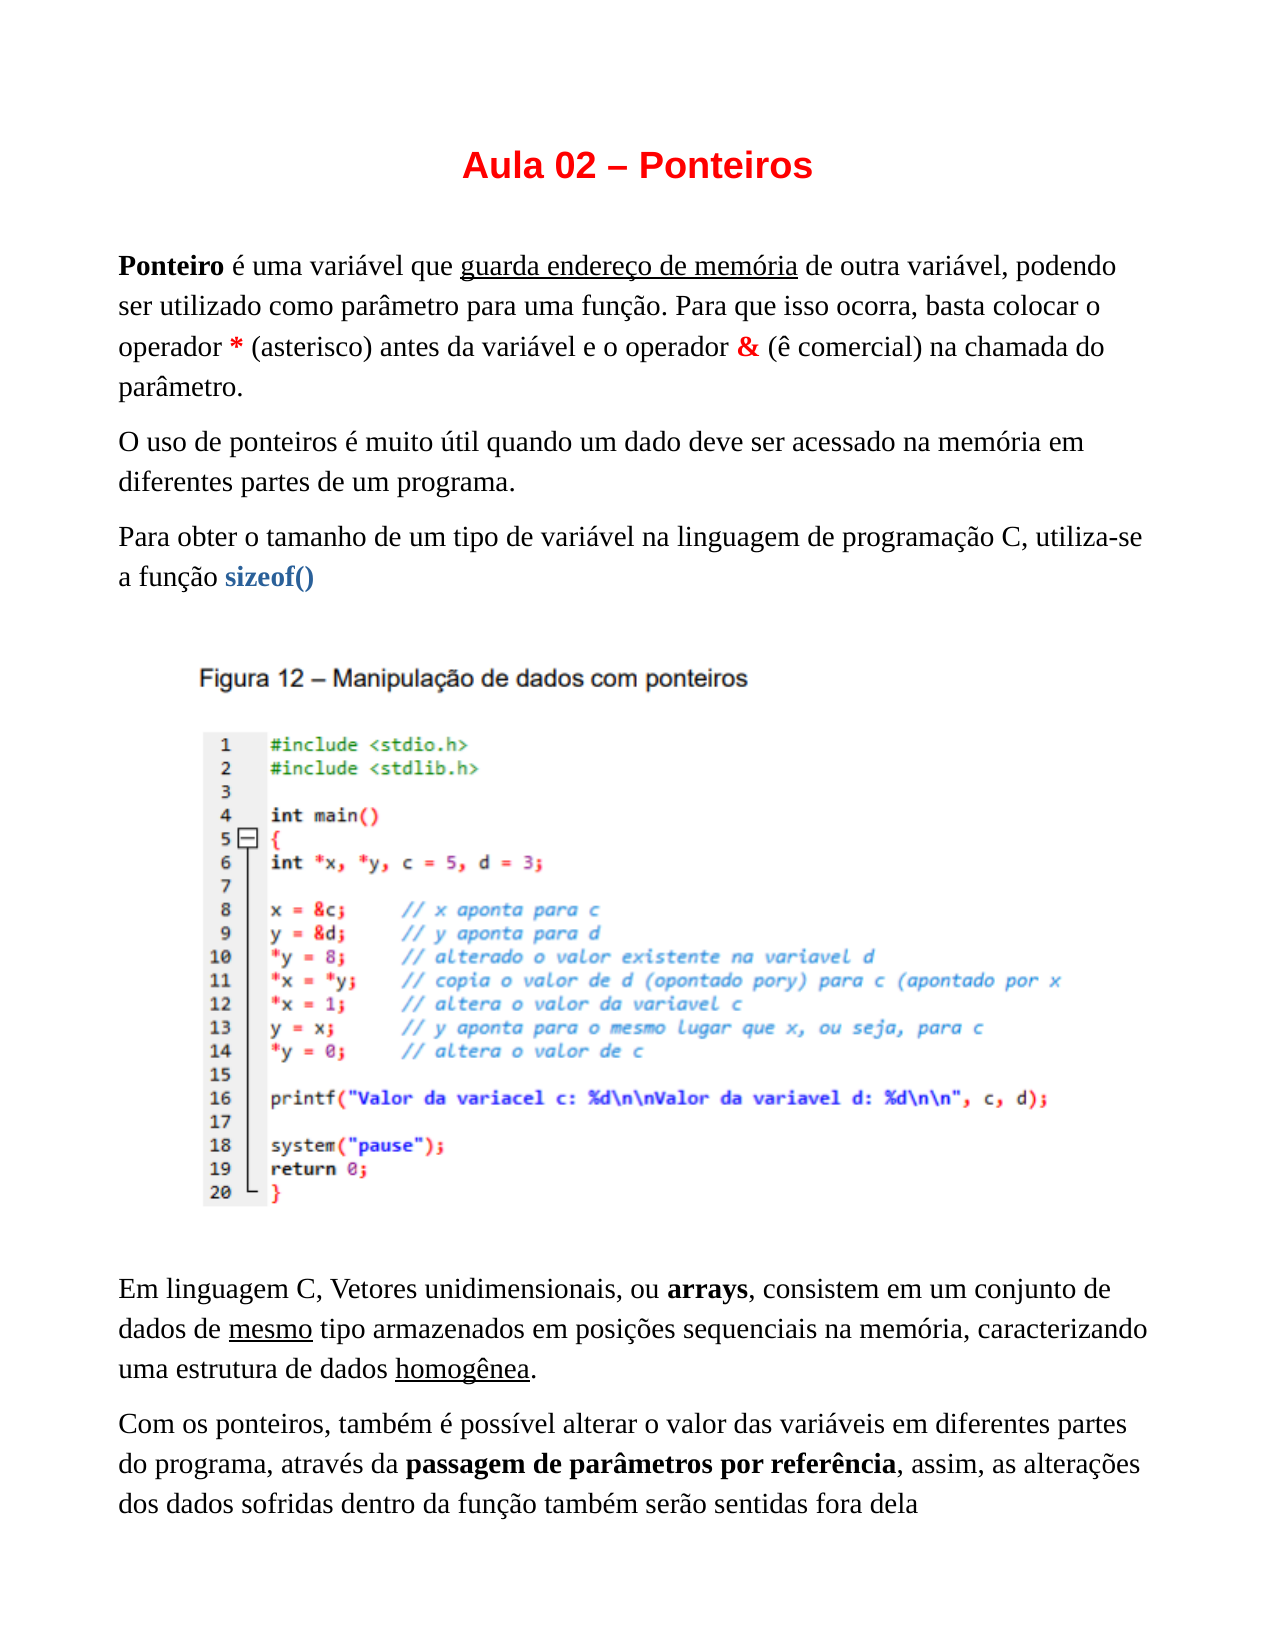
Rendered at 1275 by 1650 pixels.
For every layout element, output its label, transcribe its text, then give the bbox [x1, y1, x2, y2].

text Para obter o tamanho de um tipo de variável na linguagem de programação C, utiliza-se a função sizeof() [118, 519, 1157, 592]
text Ponteiro é uma variável que guarda endereço de memória de outra variável, podendo ser utilizado como parâmetro para uma função. Para que isso ocorra, basta colocar o operador * (asterisco) antes da variável e o operador & (ê comercial) na chamada do parâmetro. [118, 248, 1157, 402]
text Com os ponteiros, também é possível alterar o valor das variáveis em diferentes partes do programa, através da passagem de parâmetros por referência, assim, as alterações dos dados sofridas dentro da função também serão sentidas fora dela [118, 1406, 1157, 1520]
picture [194, 662, 1081, 1216]
text Em linguagem C, Vetores unidimensionais, ou arrays, consistem em um conjunto de dados de mesmo tipo armazenados em posições sequenciais na memória, caracterizando uma estrutura de dados homogênea. [118, 1271, 1157, 1385]
subtitle Aula 02 – Ponteiros [118, 143, 1157, 187]
text O uso de ponteiros é muito útil quando um dado deve ser acessado na memória em diferentes partes de um programa. [118, 424, 1157, 497]
